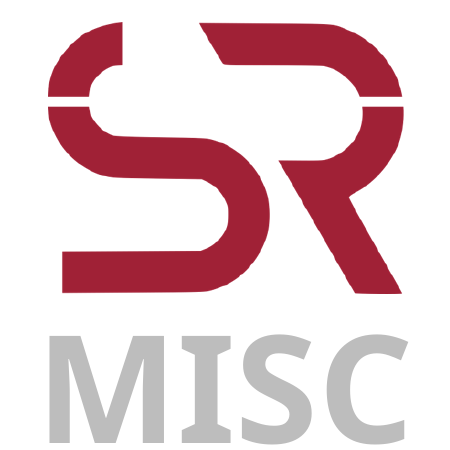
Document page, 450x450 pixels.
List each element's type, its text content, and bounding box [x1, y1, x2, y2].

picture [42, 22, 408, 298]
title MISC [22, 303, 428, 450]
